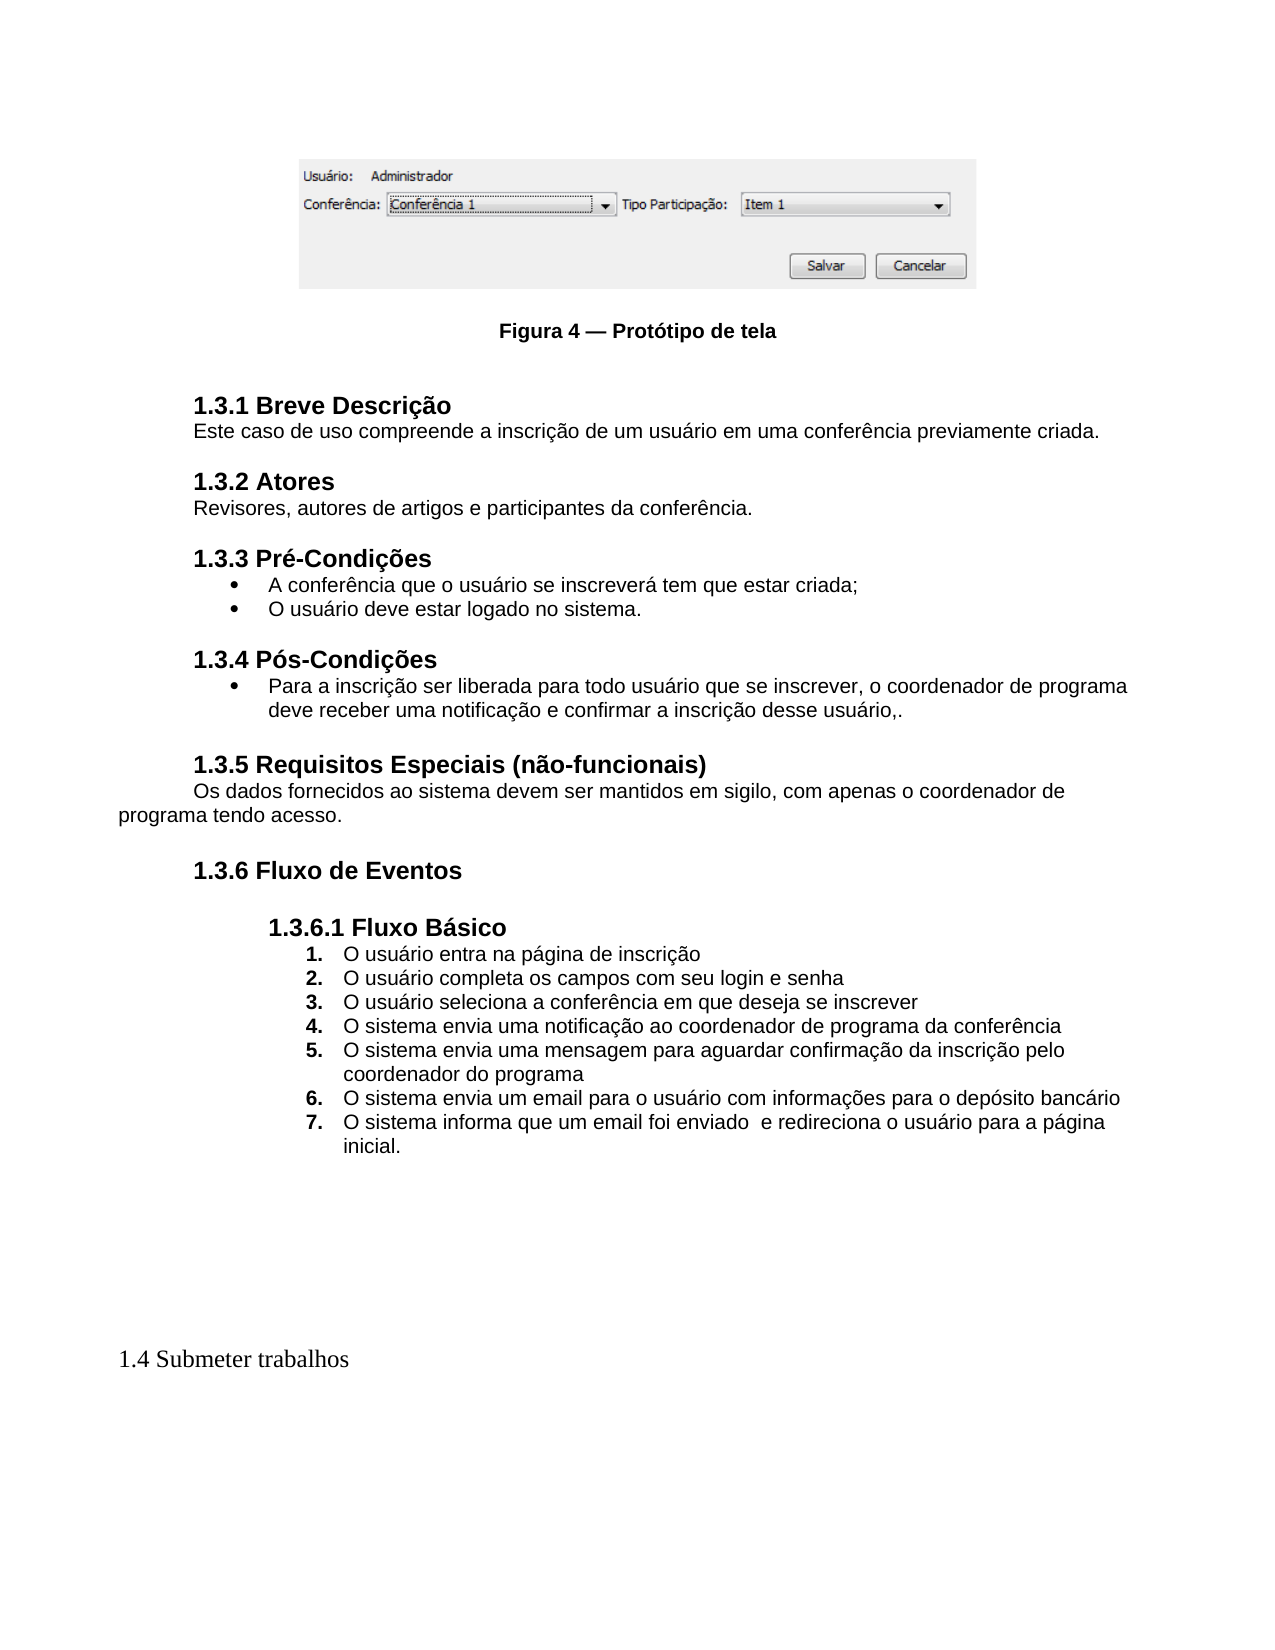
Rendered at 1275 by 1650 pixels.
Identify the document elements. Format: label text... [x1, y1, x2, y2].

list A conferência que o usuário se inscreverá tem que estar criada; [231, 573, 1157, 597]
text 1.3.5 Requisitos Especiais (não-funcionais) [118, 750, 1157, 779]
text 1.4 Submeter trabalhos [118, 1344, 1157, 1373]
list Para a inscrição ser liberada para todo usuário que se inscrever, o coordenador de programa deve receber uma notificação e confirmar a inscrição desse usuário,. [231, 673, 1157, 722]
list O sistema envia uma mensagem para aguardar confirmação da inscrição pelo coordenador do programa [306, 1038, 1157, 1086]
picture [298, 159, 977, 289]
list O usuário seleciona a conferência em que deseja se inscrever [306, 990, 1157, 1014]
list O usuário entra na página de inscrição [306, 942, 1157, 966]
text Este caso de uso compreende a inscrição de um usuário em uma conferência previamente criada. [118, 419, 1157, 443]
list O sistema envia um email para o usuário com informações para o depósito bancário [306, 1086, 1157, 1110]
text Revisores, autores de artigos e participantes da conferência. [118, 496, 1157, 520]
text 1.3.6 Fluxo de Eventos [118, 856, 1157, 884]
text 1.3.3 Pré-Condições [118, 544, 1157, 573]
list O usuário deve estar logado no sistema. [231, 597, 1157, 621]
list O sistema informa que um email foi enviado e redireciona o usuário para a página inicial. [306, 1110, 1157, 1158]
text 1.3.2 Atores [118, 467, 1157, 496]
list O sistema envia uma notificação ao coordenador de programa da conferência [306, 1014, 1157, 1038]
text Os dados fornecidos ao sistema devem ser mantidos em sigilo, com apenas o coordenador de programa tendo acesso. [118, 779, 1157, 827]
list O usuário completa os campos com seu login e senha [306, 966, 1157, 990]
text 1.3.4 Pós-Condições [118, 645, 1157, 673]
text Figura 4 — Protótipo de tela [118, 319, 1157, 343]
text 1.3.1 Breve Descrição [118, 391, 1157, 419]
text 1.3.6.1 Fluxo Básico [118, 913, 1157, 942]
